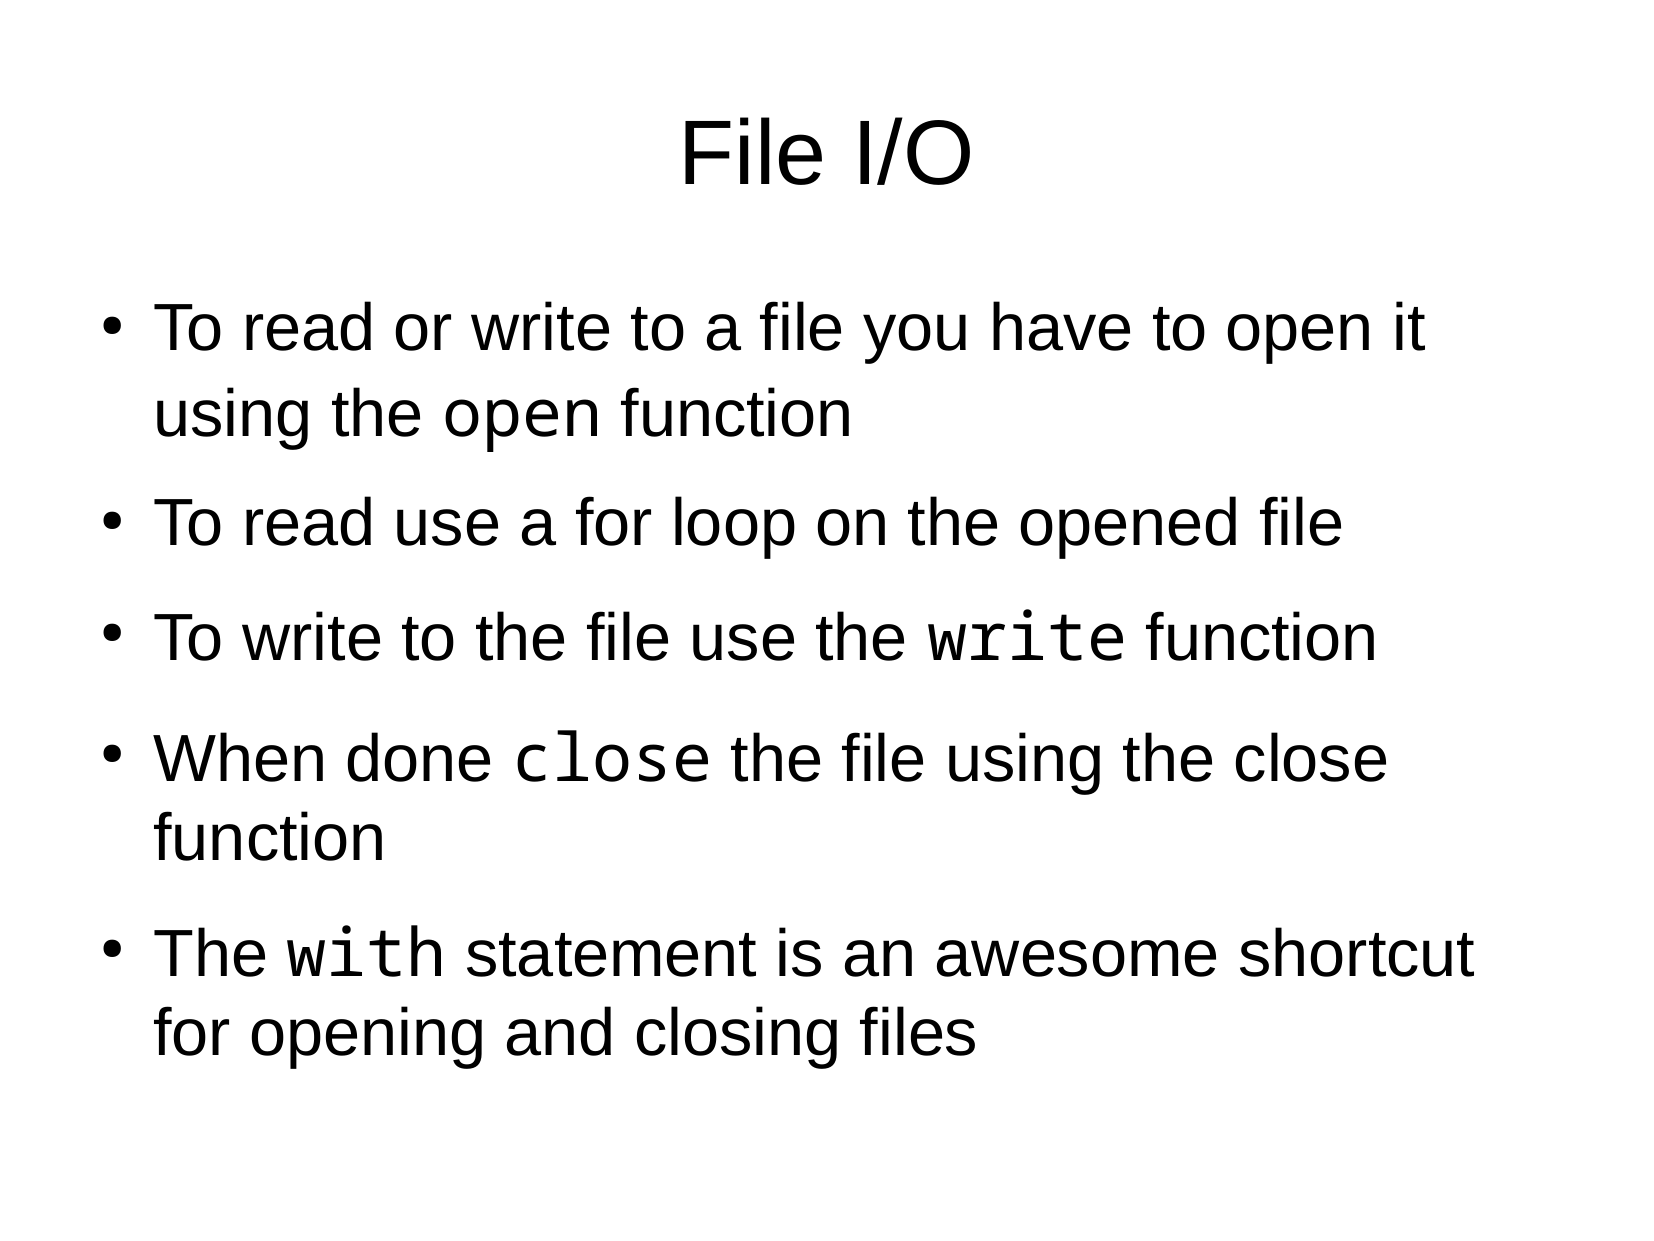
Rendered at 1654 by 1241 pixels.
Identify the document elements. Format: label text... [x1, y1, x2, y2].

list To read or write to a file you have to open it using the open function To read use a for loop on the opened file To write to the file use the write function When done close the file using the close function The with statement is an awesome shortcut for opening and closing files [82, 290, 1571, 1109]
title File I/O [82, 49, 1571, 257]
